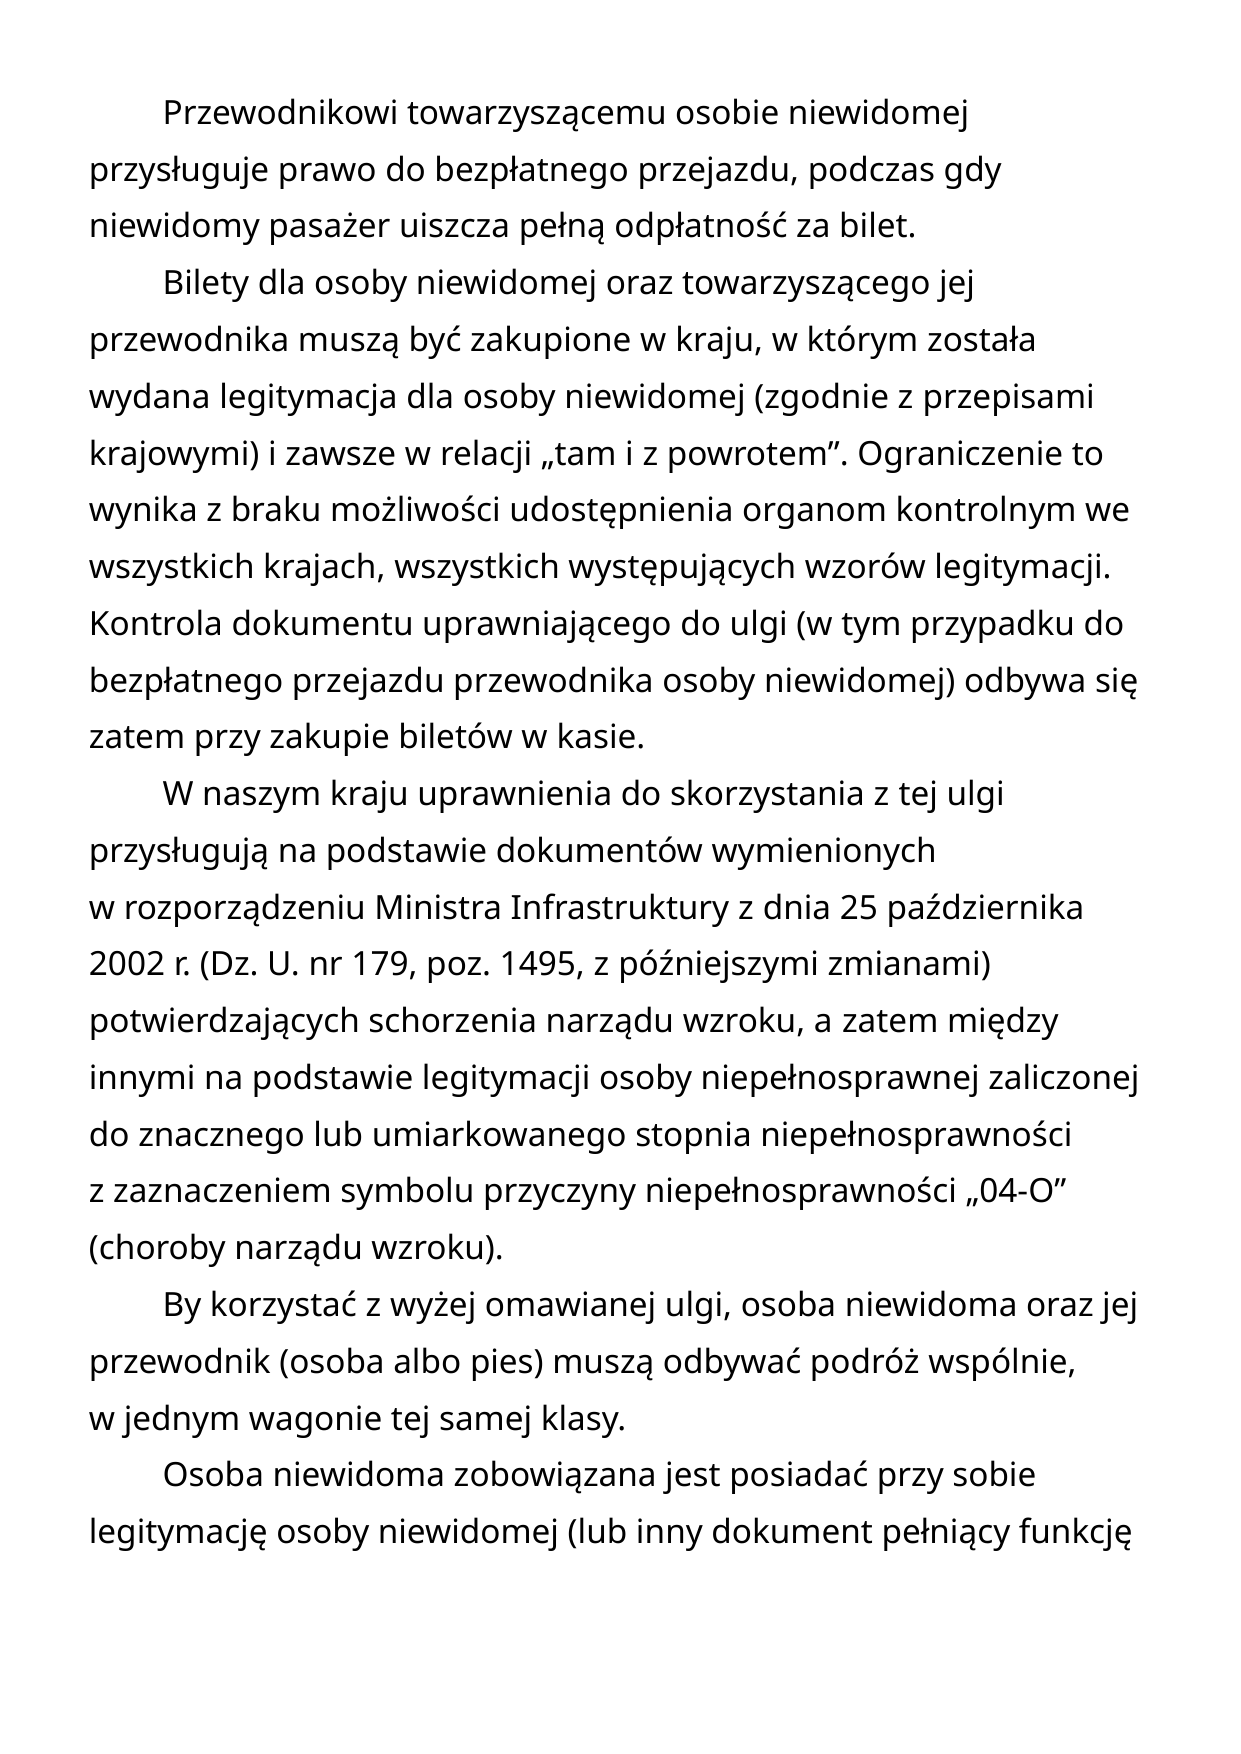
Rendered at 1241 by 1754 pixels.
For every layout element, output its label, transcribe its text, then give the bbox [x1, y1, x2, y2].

text By korzystać z wyżej omawianej ulgi, osoba niewidoma oraz jej przewodnik (osoba albo pies) muszą odbywać podróż wspólnie, w jednym wagonie tej samej klasy. [89, 1281, 1152, 1440]
text Przewodnikowi towarzyszącemu osobie niewidomej przysługuje prawo do bezpłatnego przejazdu, podczas gdy niewidomy pasażer uiszcza pełną odpłatność za bilet. [89, 89, 1152, 248]
text Bilety dla osoby niewidomej oraz towarzyszącego jej przewodnika muszą być zakupione w kraju, w którym została wydana legitymacja dla osoby niewidomej (zgodnie z przepisami krajowymi) i zawsze w relacji „tam i z powrotem”. Ograniczenie to wynika z braku możliwości udostępnienia organom kontrolnym we wszystkich krajach, wszystkich występujących wzorów legitymacji. Kontrola dokumentu uprawniającego do ulgi (w tym przypadku do bezpłatnego przejazdu przewodnika osoby niewidomej) odbywa się zatem przy zakupie biletów w kasie. [89, 259, 1152, 758]
text Osoba niewidoma zobowiązana jest posiadać przy sobie legitymację osoby niewidomej (lub inny dokument pełniący funkcję [89, 1451, 1152, 1553]
text W naszym kraju uprawnienia do skorzystania z tej ulgi przysługują na podstawie dokumentów wymienionych w rozporządzeniu Ministra Infrastruktury z dnia 25 października 2002 r. (Dz. U. nr 179, poz. 1495, z późniejszymi zmianami) potwierdzających schorzenia narządu wzroku, a zatem między innymi na podstawie legitymacji osoby niepełnosprawnej zaliczonej do znacznego lub umiarkowanego stopnia niepełnosprawności z zaznaczeniem symbolu przyczyny niepełnosprawności „04-O” (choroby narządu wzroku). [89, 770, 1152, 1269]
